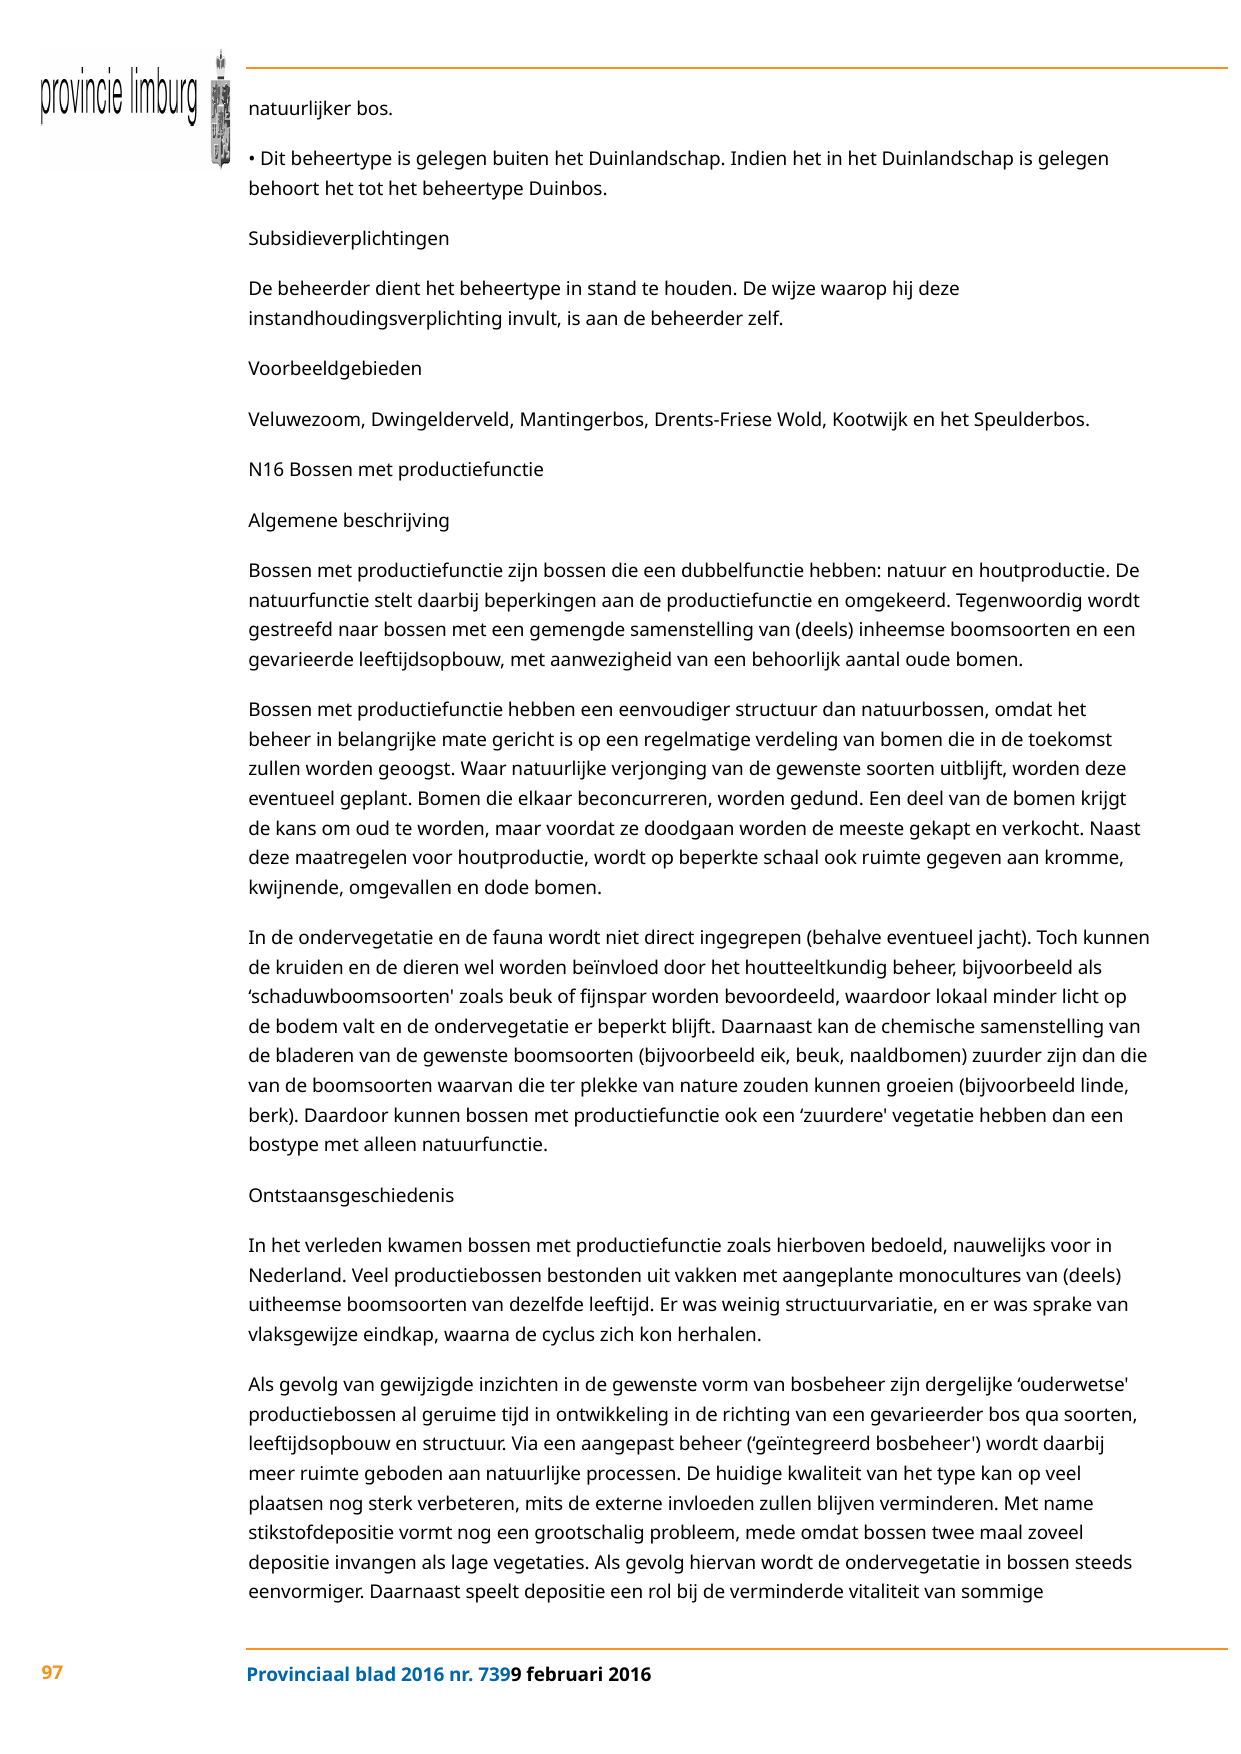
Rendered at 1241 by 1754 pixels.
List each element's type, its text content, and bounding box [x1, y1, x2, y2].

text Voorbeeldgebieden [248, 356, 1152, 381]
text N16 Bossen met productiefunctie [248, 456, 1152, 482]
text In het verleden kwamen bossen met productiefunctie zoals hierboven bedoeld, nauwelijks voor in Nederland. Veel productiebossen bestonden uit vakken met aangeplante monocultures van (deels) uitheemse boomsoorten van dezelfde leeftijd. Er was weinig structuurvariatie, en er was sprake van vlaksgewijze eindkap, waarna de cyclus zich kon herhalen. [248, 1232, 1152, 1347]
text • Dit beheertype is gelegen buiten het Duinlandschap. Indien het in het Duinlandschap is gelegen behoort het tot het beheertype Duinbos. [248, 145, 1152, 201]
text Bossen met productiefunctie zijn bossen die een dubbelfunctie hebben: natuur en houtproductie. De natuurfunctie stelt daarbij beperkingen aan de productiefunctie en omgekeerd. Tegenwoordig wordt gestreefd naar bossen met een gemengde samenstelling van (deels) inheemse boomsoorten en een gevarieerde leeftijdsopbouw, met aanwezigheid van een behoorlijk aantal oude bomen. [248, 557, 1152, 672]
text Als gevolg van gewijzigde inzichten in de gewenste vorm van bosbeheer zijn dergelijke ‘ouderwetse' productiebossen al geruime tijd in ontwikkeling in de richting van een gevarieerder bos qua soorten, leeftijdsopbouw en structuur. Via een aangepast beheer (‘geïntegreerd bosbeheer') wordt daarbij meer ruimte geboden aan natuurlijke processen. De huidige kwaliteit van het type kan op veel plaatsen nog sterk verbeteren, mits de externe invloeden zullen blijven verminderen. Met name stikstofdepositie vormt nog een grootschalig probleem, mede omdat bossen twee maal zoveel depositie invangen als lage vegetaties. Als gevolg hiervan wordt de ondervegetatie in bossen steeds eenvormiger. Daarnaast speelt depositie een rol bij de verminderde vitaliteit van sommige [248, 1371, 1152, 1604]
picture [41, 47, 231, 172]
text Veluwezoom, Dwingelderveld, Mantingerbos, Drents-Friese Wold, Kootwijk en het Speulderbos. [248, 406, 1152, 432]
text In de ondervegetatie en de fauna wordt niet direct ingegrepen (behalve eventueel jacht). Toch kunnen de kruiden en de dieren wel worden beïnvloed door het houtteeltkundig beheer, bijvoorbeeld als ‘schaduwboomsoorten' zoals beuk of fijnspar worden bevoordeeld, waardoor lokaal minder licht op de bodem valt en de ondervegetatie er beperkt blijft. Daarnaast kan de chemische samenstelling van de bladeren van de gewenste boomsoorten (bijvoorbeeld eik, beuk, naaldbomen) zuurder zijn dan die van de boomsoorten waarvan die ter plekke van nature zouden kunnen groeien (bijvoorbeeld linde, berk). Daardoor kunnen bossen met productiefunctie ook een ‘zuurdere' vegetatie hebben dan een bostype met alleen natuurfunctie. [248, 924, 1152, 1157]
text Subsidieverplichtingen [248, 225, 1152, 251]
text natuurlijker bos. [248, 95, 1152, 121]
text Ontstaansgeschiedenis [248, 1182, 1152, 1208]
text De beheerder dient het beheertype in stand te houden. De wijze waarop hij deze instandhoudingsverplichting invult, is aan de beheerder zelf. [248, 276, 1152, 331]
text Bossen met productiefunctie hebben een eenvoudiger structuur dan natuurbossen, omdat het beheer in belangrijke mate gericht is op een regelmatige verdeling van bomen die in de toekomst zullen worden geoogst. Waar natuurlijke verjonging van de gewenste soorten uitblijft, worden deze eventueel geplant. Bomen die elkaar beconcurreren, worden gedund. Een deel van de bomen krijgt de kans om oud te worden, maar voordat ze doodgaan worden de meeste gekapt en verkocht. Naast deze maatregelen voor houtproductie, wordt op beperkte schaal ook ruimte gegeven aan kromme, kwijnende, omgevallen en dode bomen. [248, 696, 1152, 900]
text Algemene beschrijving [248, 507, 1152, 533]
